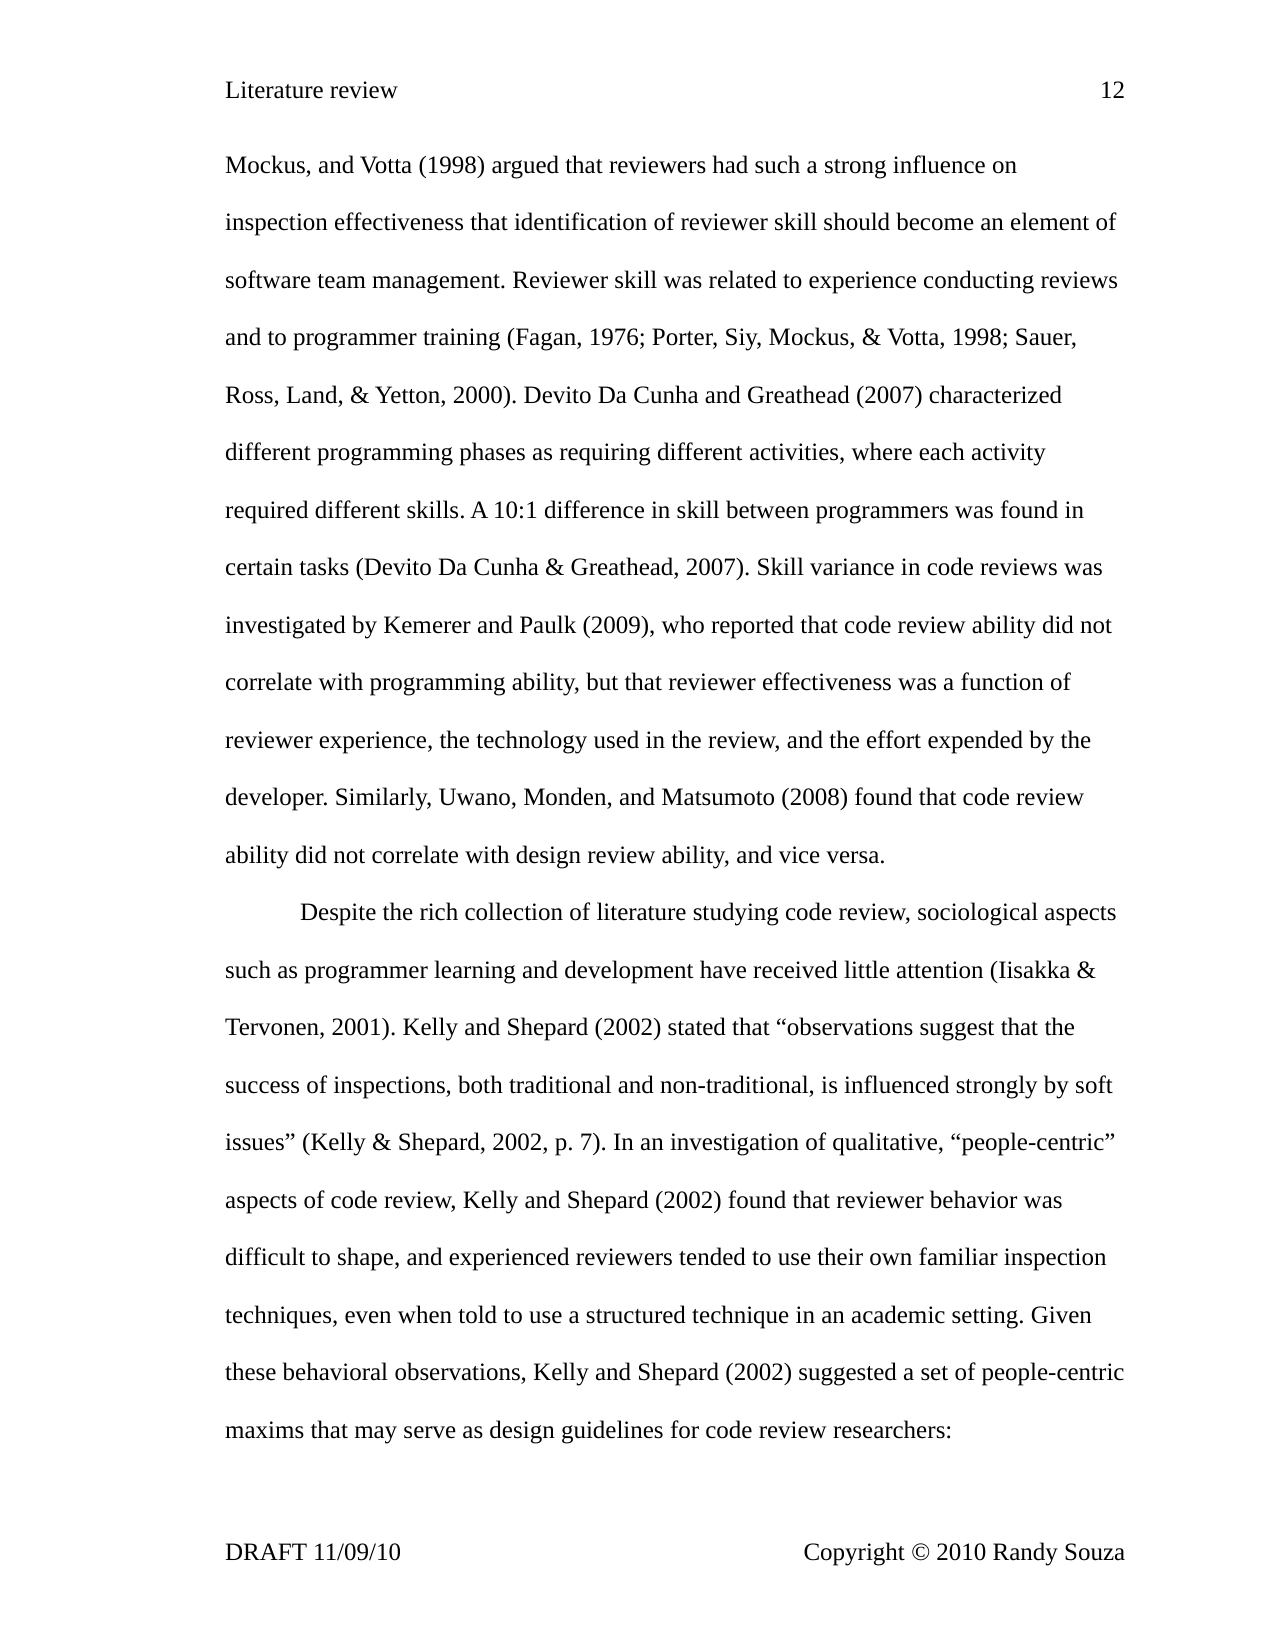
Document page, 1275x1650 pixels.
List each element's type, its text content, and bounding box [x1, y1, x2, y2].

text Mockus, and Votta (1998) argued that reviewers had such a strong influence on inspection effectiveness that identification of reviewer skill should become an element of software team management. Reviewer skill was related to experience conducting reviews and to programmer training (Fagan, 1976; Porter, Siy, Mockus, & Votta, 1998; Sauer, Ross, Land, & Yetton, 2000). Devito Da Cunha and Greathead (2007) characterized different programming phases as requiring different activities, where each activity required different skills. A 10:1 difference in skill between programmers was found in certain tasks (Devito Da Cunha & Greathead, 2007). Skill variance in code reviews was investigated by Kemerer and Paulk (2009), who reported that code review ability did not correlate with programming ability, but that reviewer effectiveness was a function of reviewer experience, the technology used in the review, and the effort expended by the developer. Similarly, Uwano, Monden, and Matsumoto (2008) found that code review ability did not correlate with design review ability, and vice versa. [225, 150, 1125, 869]
text Despite the rich collection of literature studying code review, sociological aspects such as programmer learning and development have received little attention (Iisakka & Tervonen, 2001). Kelly and Shepard (2002) stated that “observations suggest that the success of inspections, both traditional and non-traditional, is influenced strongly by soft issues” (Kelly & Shepard, 2002, p. 7). In an investigation of qualitative, “people-centric” aspects of code review, Kelly and Shepard (2002) found that reviewer behavior was difficult to shape, and experienced reviewers tended to use their own familiar inspection techniques, even when told to use a structured technique in an academic setting. Given these behavioral observations, Kelly and Shepard (2002) suggested a set of people-centric maxims that may serve as design guidelines for code review researchers: [225, 897, 1125, 1444]
